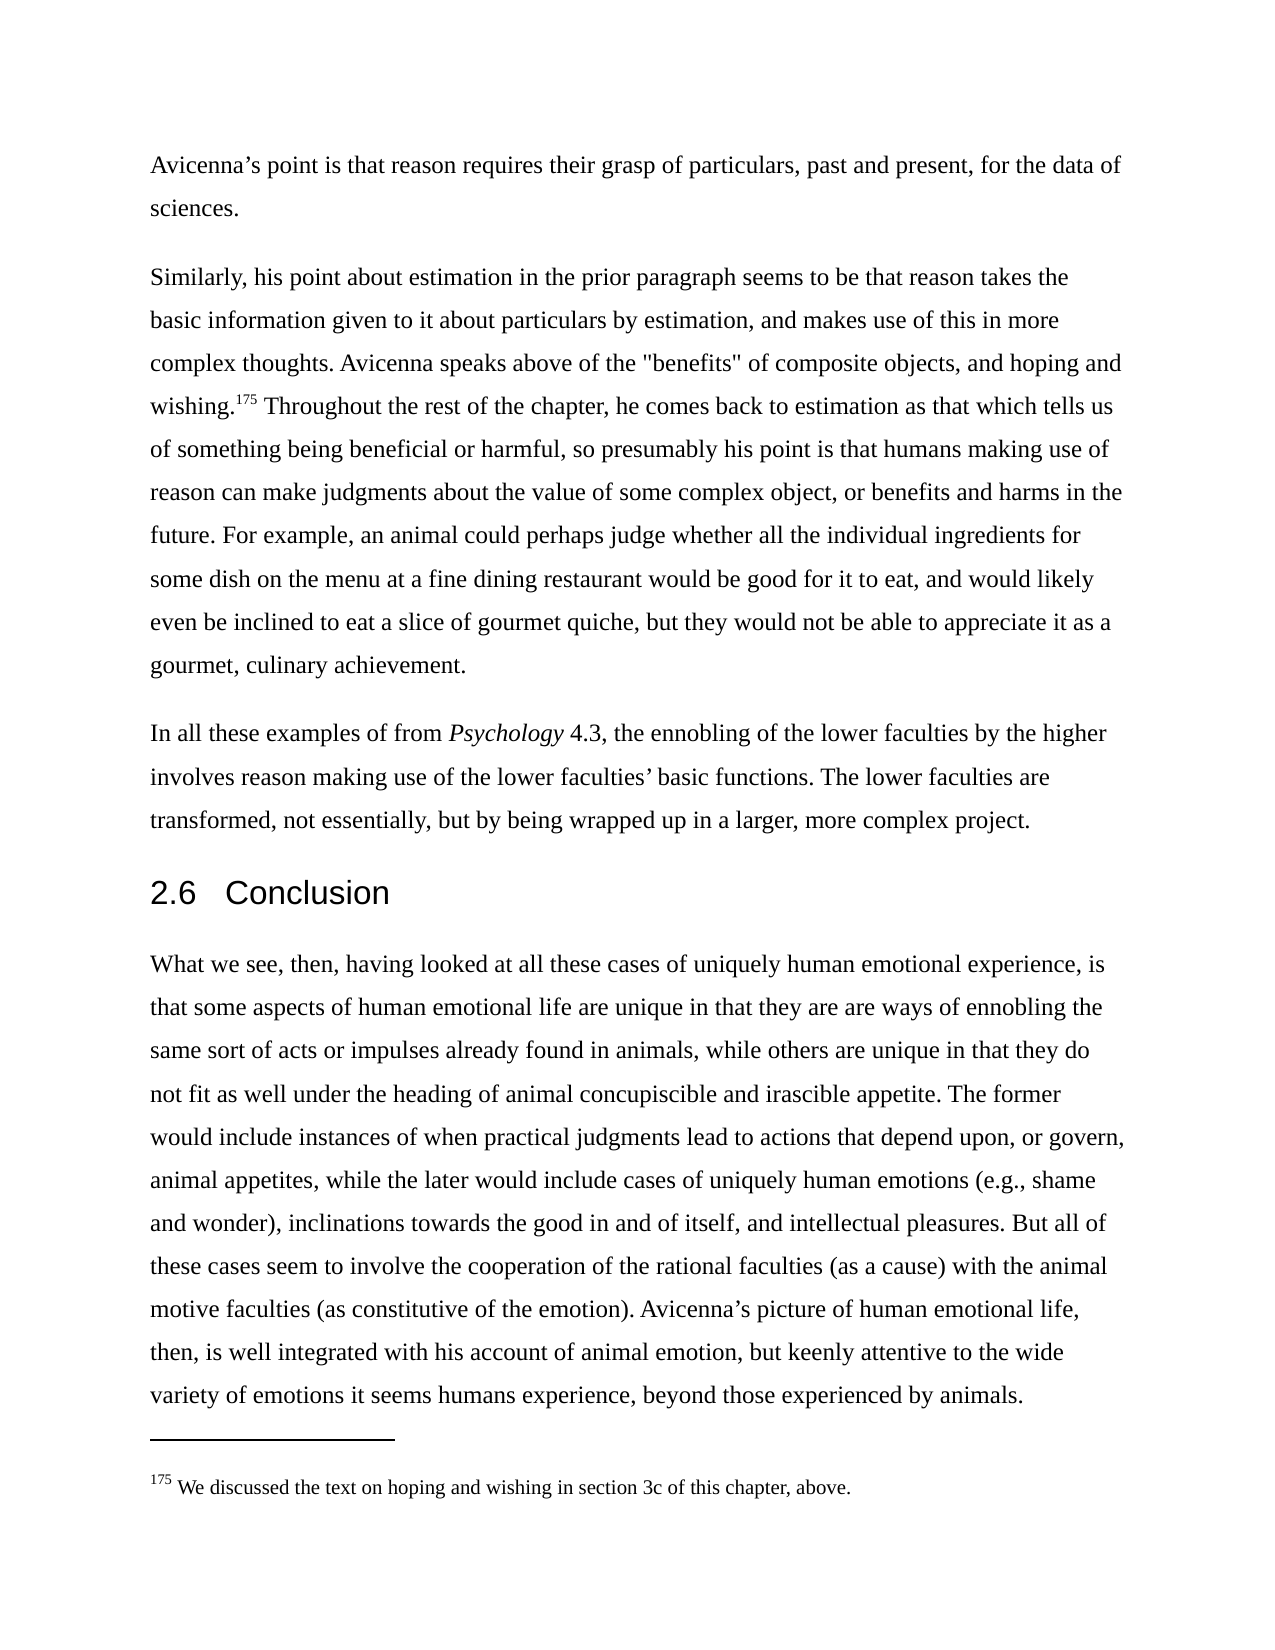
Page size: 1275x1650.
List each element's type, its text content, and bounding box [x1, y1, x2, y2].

text Avicenna’s point is that reason requires their grasp of particulars, past and present, for the data of sciences. [150, 150, 1125, 222]
text Similarly, his point about estimation in the prior paragraph seems to be that reason takes the basic information given to it about particulars by estimation, and makes use of this in more complex thoughts. Avicenna speaks above of the "benefits" of composite objects, and hoping and wishing. Throughout the rest of the chapter, he comes back to estimation as that which tells us of something being beneficial or harmful, so presumably his point is that humans making use of reason can make judgments about the value of some complex object, or benefits and harms in the future. For example, an animal could perhaps judge whether all the individual ingredients for some dish on the menu at a fine dining restaurant would be good for it to eat, and would likely even be inclined to eat a slice of gourmet quiche, but they would not be able to appreciate it as a gourmet, culinary achievement. [150, 262, 1125, 679]
subtitle 2.6 Conclusion [150, 873, 1125, 912]
text In all these examples of from Psychology 4.3, the ennobling of the lower faculties by the higher involves reason making use of the lower faculties’ basic functions. The lower faculties are transformed, not essentially, but by being wrapped up in a larger, more complex project. [150, 718, 1125, 833]
text What we see, then, having looked at all these cases of uniquely human emotional experience, is that some aspects of human emotional life are unique in that they are are ways of ennobling the same sort of acts or impulses already found in animals, while others are unique in that they do not fit as well under the heading of animal concupiscible and irascible appetite. The former would include instances of when practical judgments lead to actions that depend upon, or govern, animal appetites, while the later would include cases of uniquely human emotions (e.g., shame and wonder), inclinations towards the good in and of itself, and intellectual pleasures. But all of these cases seem to involve the cooperation of the rational faculties (as a cause) with the animal motive faculties (as constitutive of the emotion). Avicenna’s picture of human emotional life, then, is well integrated with his account of animal emotion, but keenly attentive to the wide variety of emotions it seems humans experience, beyond those experienced by animals. [150, 949, 1125, 1409]
text We discussed the text on hoping and wishing in section 3c of this chapter, above. [150, 1471, 1125, 1500]
